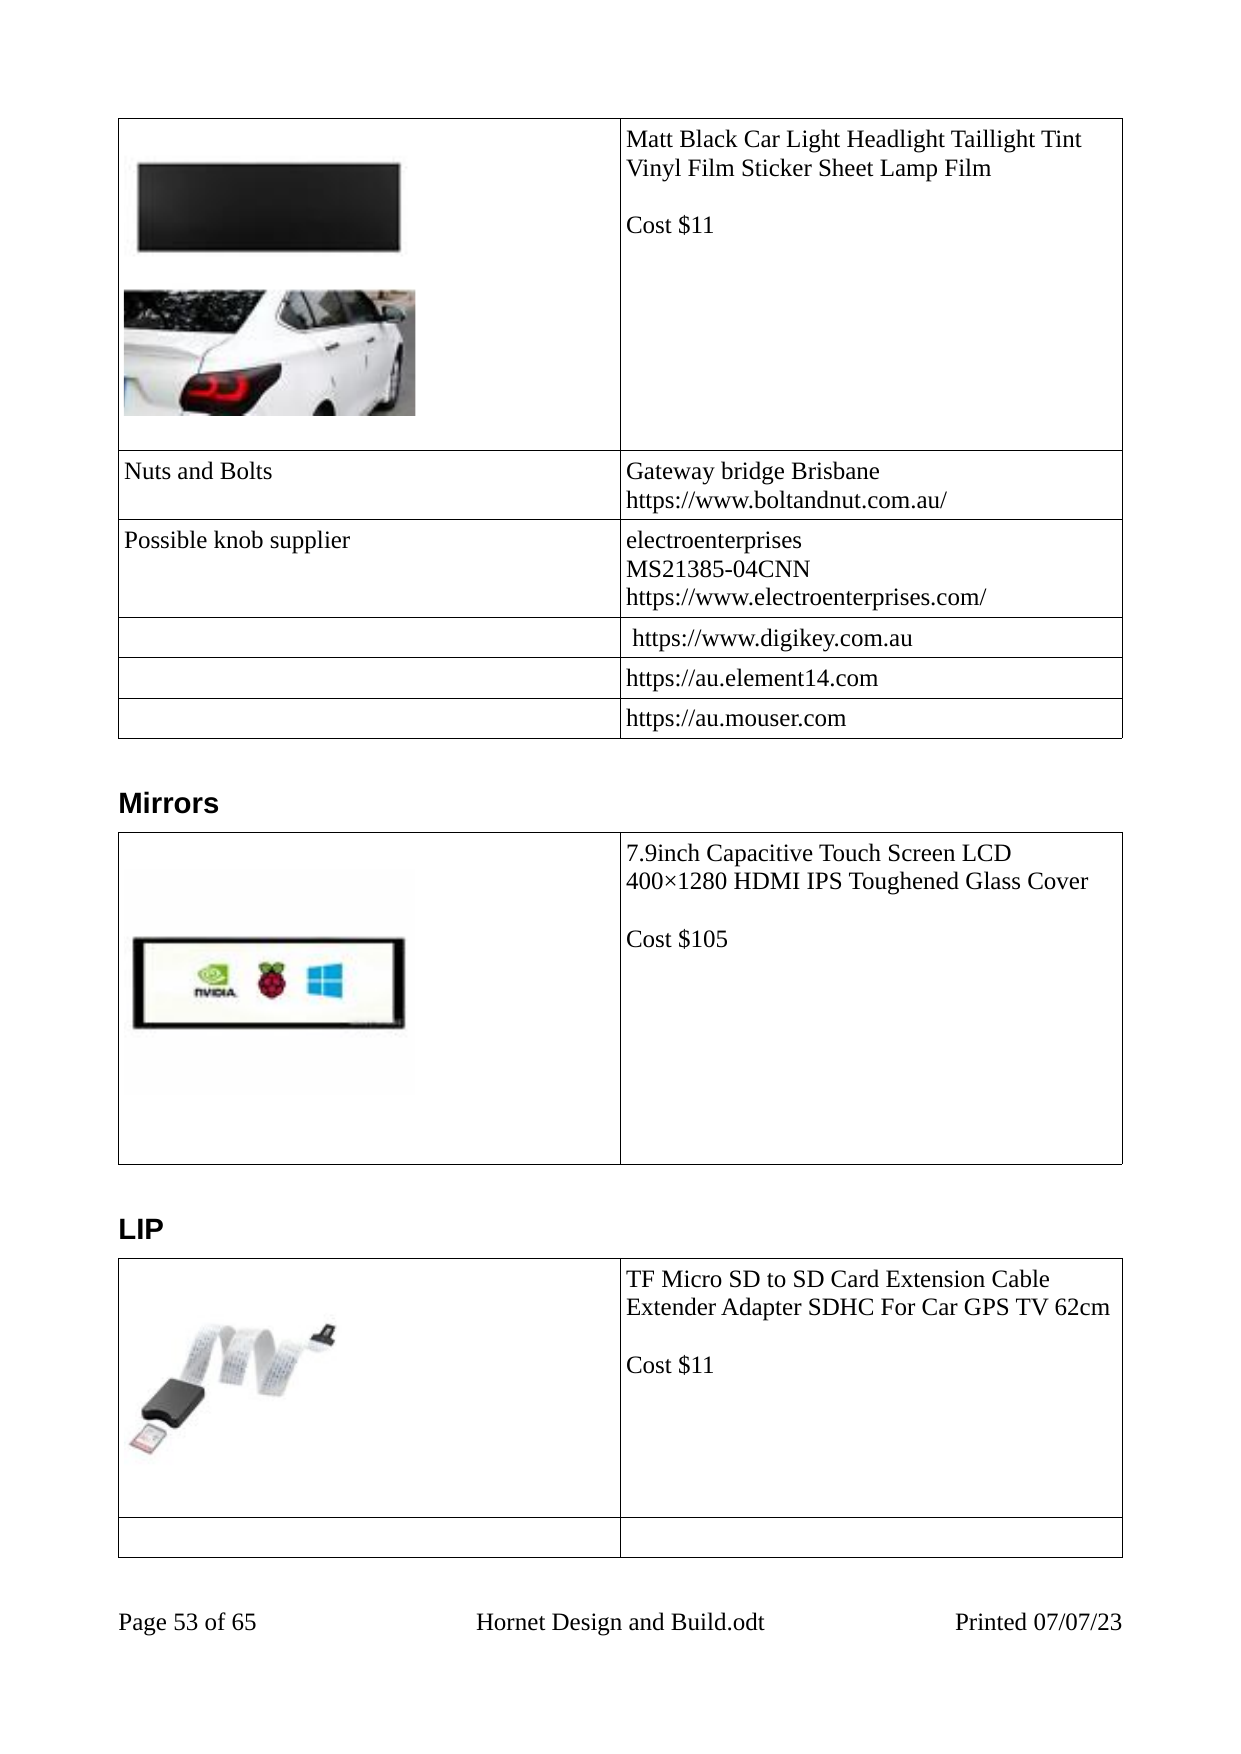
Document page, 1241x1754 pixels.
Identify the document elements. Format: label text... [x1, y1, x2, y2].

table_cell [119, 658, 620, 698]
table_cell [119, 618, 620, 657]
subtitle LIP [118, 1212, 1122, 1245]
table_cell [119, 699, 620, 738]
table_cell https://www.digikey.com.au [621, 618, 1122, 657]
table_cell Gateway bridge Brisbane https://www.boltandnut.com.au/ [621, 451, 1122, 519]
table_header TF Micro SD to SD Card Extension Cable Extender Adapter SDHC For Car GPS TV 62cm Cost $11 [621, 1259, 1122, 1517]
subtitle Mirrors [118, 786, 1122, 819]
table_cell Matt Black Car Light Headlight Taillight Tint Vinyl Film Sticker Sheet Lamp Film Cost $11 [621, 119, 1122, 450]
picture [123, 123, 416, 416]
table_cell electroenterprises MS21385-04CNN https://www.electroenterprises.com/ [621, 520, 1122, 617]
table_cell [119, 119, 620, 450]
table_cell [621, 1518, 1122, 1557]
table_cell Possible knob supplier [119, 520, 620, 617]
table_header 7.9inch Capacitive Touch Screen LCD 400×1280 HDMI IPS Toughened Glass Cover Cost $105 [621, 833, 1122, 1164]
table_cell [119, 1518, 620, 1557]
table_cell Nuts and Bolts [119, 451, 620, 519]
picture [123, 1263, 343, 1483]
table_header [119, 833, 620, 1164]
picture [123, 837, 416, 1130]
table_cell https://au.mouser.com [621, 699, 1122, 738]
table_cell https://au.element14.com [621, 658, 1122, 698]
table_header [119, 1259, 620, 1517]
